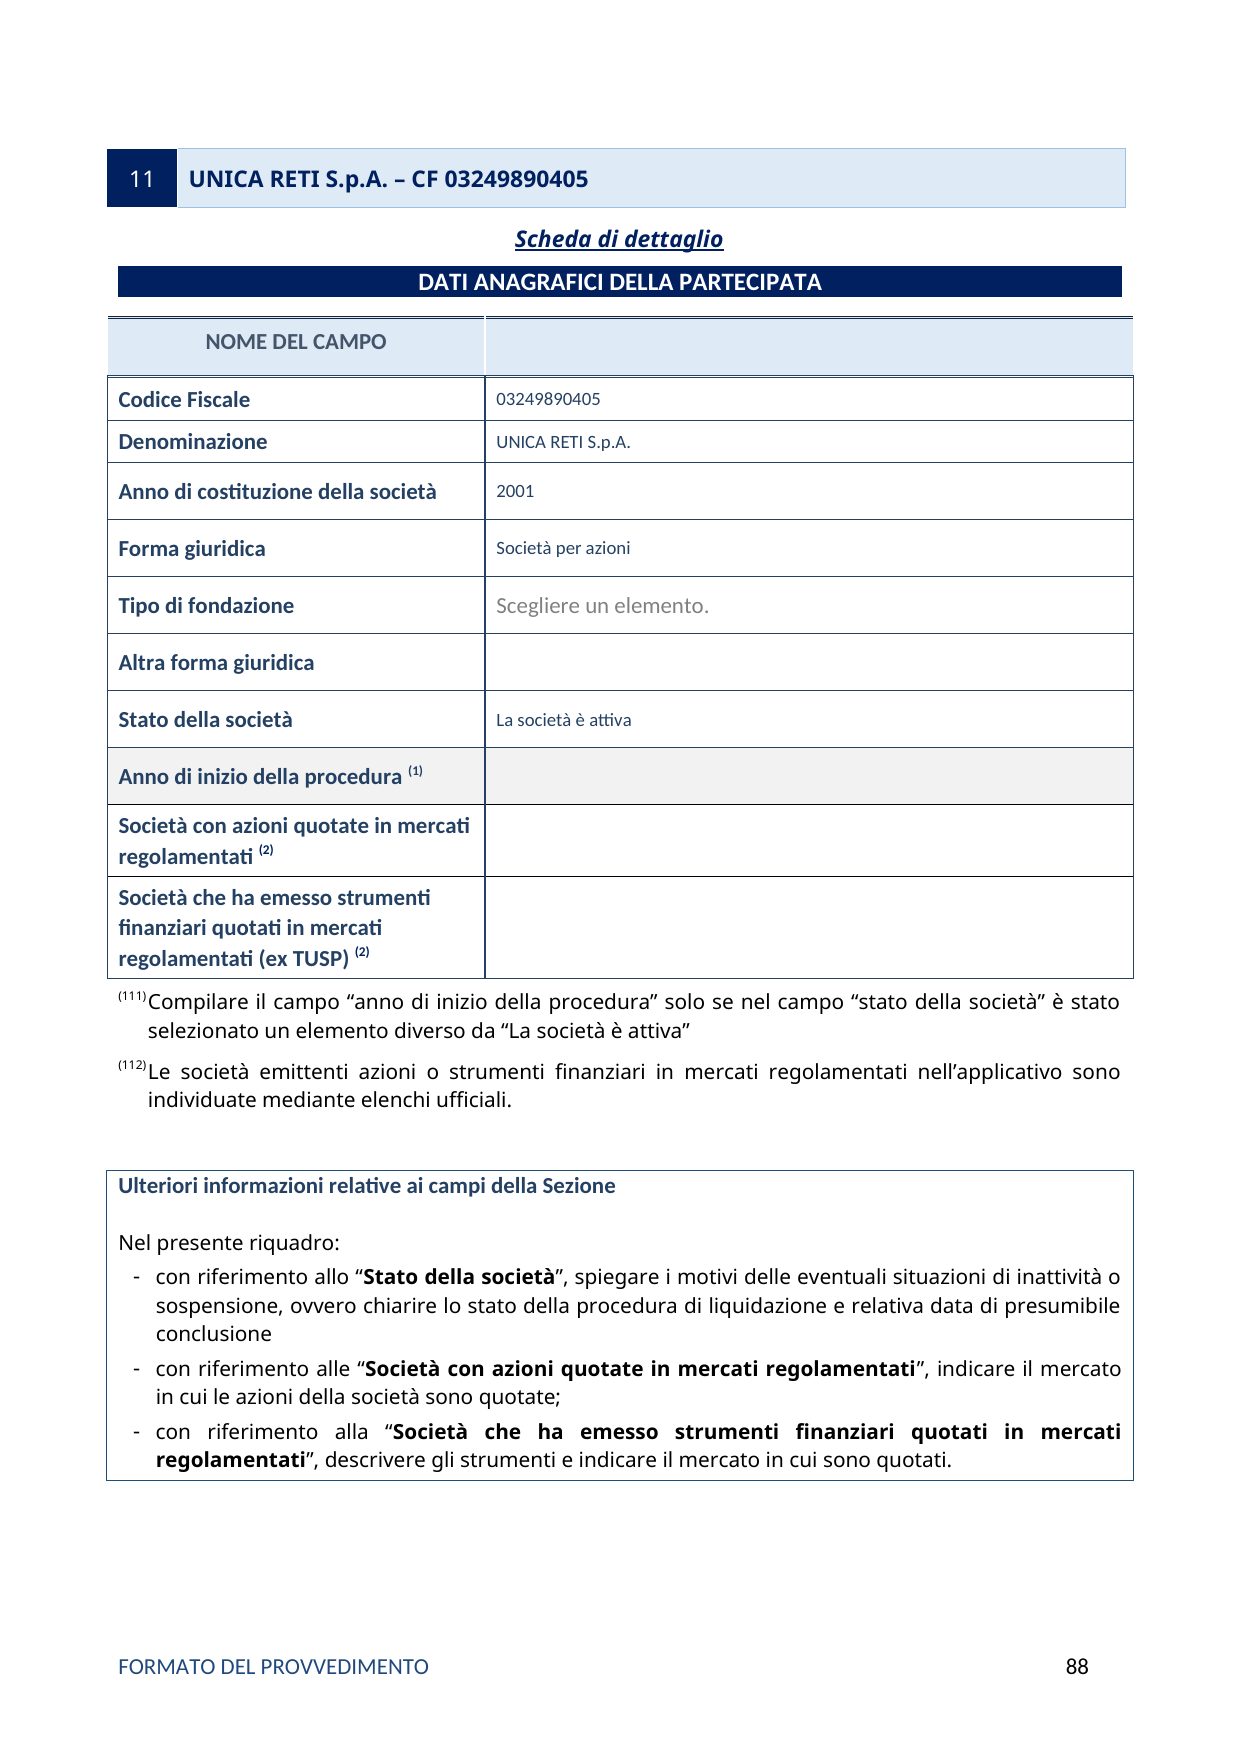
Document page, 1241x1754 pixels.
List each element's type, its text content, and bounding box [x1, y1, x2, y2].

table_cell Tipo di fondazione [108, 577, 484, 633]
table_header [486, 319, 1133, 375]
table_cell Società con azioni quotate in mercati regolamentati (2) [108, 805, 484, 876]
table_cell Altra forma giuridica [108, 634, 484, 690]
table_header 11 [107, 149, 177, 207]
list Compilare il campo “anno di inizio della procedura” solo se nel campo “stato della società” è stato selezionato un elemento diverso da “La società è attiva” [118, 987, 1122, 1044]
table_cell Società che ha emesso strumenti finanziari quotati in mercati regolamentati (ex TUSP) (2) [108, 877, 484, 978]
table_cell [486, 877, 1133, 978]
text Scheda di dettaglio [118, 221, 1122, 254]
table_cell UNICA RETI S.p.A. [486, 421, 1133, 462]
table_cell Anno di costituzione della società [108, 463, 484, 519]
text DATI ANAGRAFICI DELLA PARTECIPATA [118, 266, 1122, 297]
table_cell Forma giuridica [108, 520, 484, 576]
table_cell Stato della società [108, 691, 484, 747]
table_cell [486, 805, 1133, 876]
table_header Ulteriori informazioni relative ai campi della Sezione Nel presente riquadro: con riferimento allo “Stato della società”, spiegare i motivi delle eventuali situazioni di inattività o sospensione, ovvero chiarire lo stato della procedura di liquidazione e relativa data di presumibile conclusione con riferimento alle “Società con azioni quotate in mercati regolamentati”, indicare il mercato in cui le azioni della società sono quotate; con riferimento alla “Società che ha emesso strumenti finanziari quotati in mercati regolamentati”, descrivere gli strumenti e indicare il mercato in cui sono quotati. [107, 1171, 1133, 1480]
table_header NOME DEL CAMPO [108, 319, 484, 375]
list Le società emittenti azioni o strumenti finanziari in mercati regolamentati nell’applicativo sono individuate mediante elenchi ufficiali. [118, 1057, 1122, 1114]
table_cell Società per azioni [486, 520, 1133, 576]
table_cell Anno di inizio della procedura (1) [108, 748, 484, 804]
table_cell [486, 748, 1133, 804]
table_cell Codice Fiscale [108, 378, 484, 420]
table_cell Denominazione [108, 421, 484, 462]
table_header UNICA RETI S.p.A. – CF 03249890405 [178, 149, 1125, 207]
table_cell 2001 [486, 463, 1133, 519]
table_cell Scegliere un elemento. [486, 577, 1133, 633]
table_cell [486, 634, 1133, 690]
table_cell La società è attiva [486, 691, 1133, 747]
table_cell 03249890405 [486, 378, 1133, 420]
